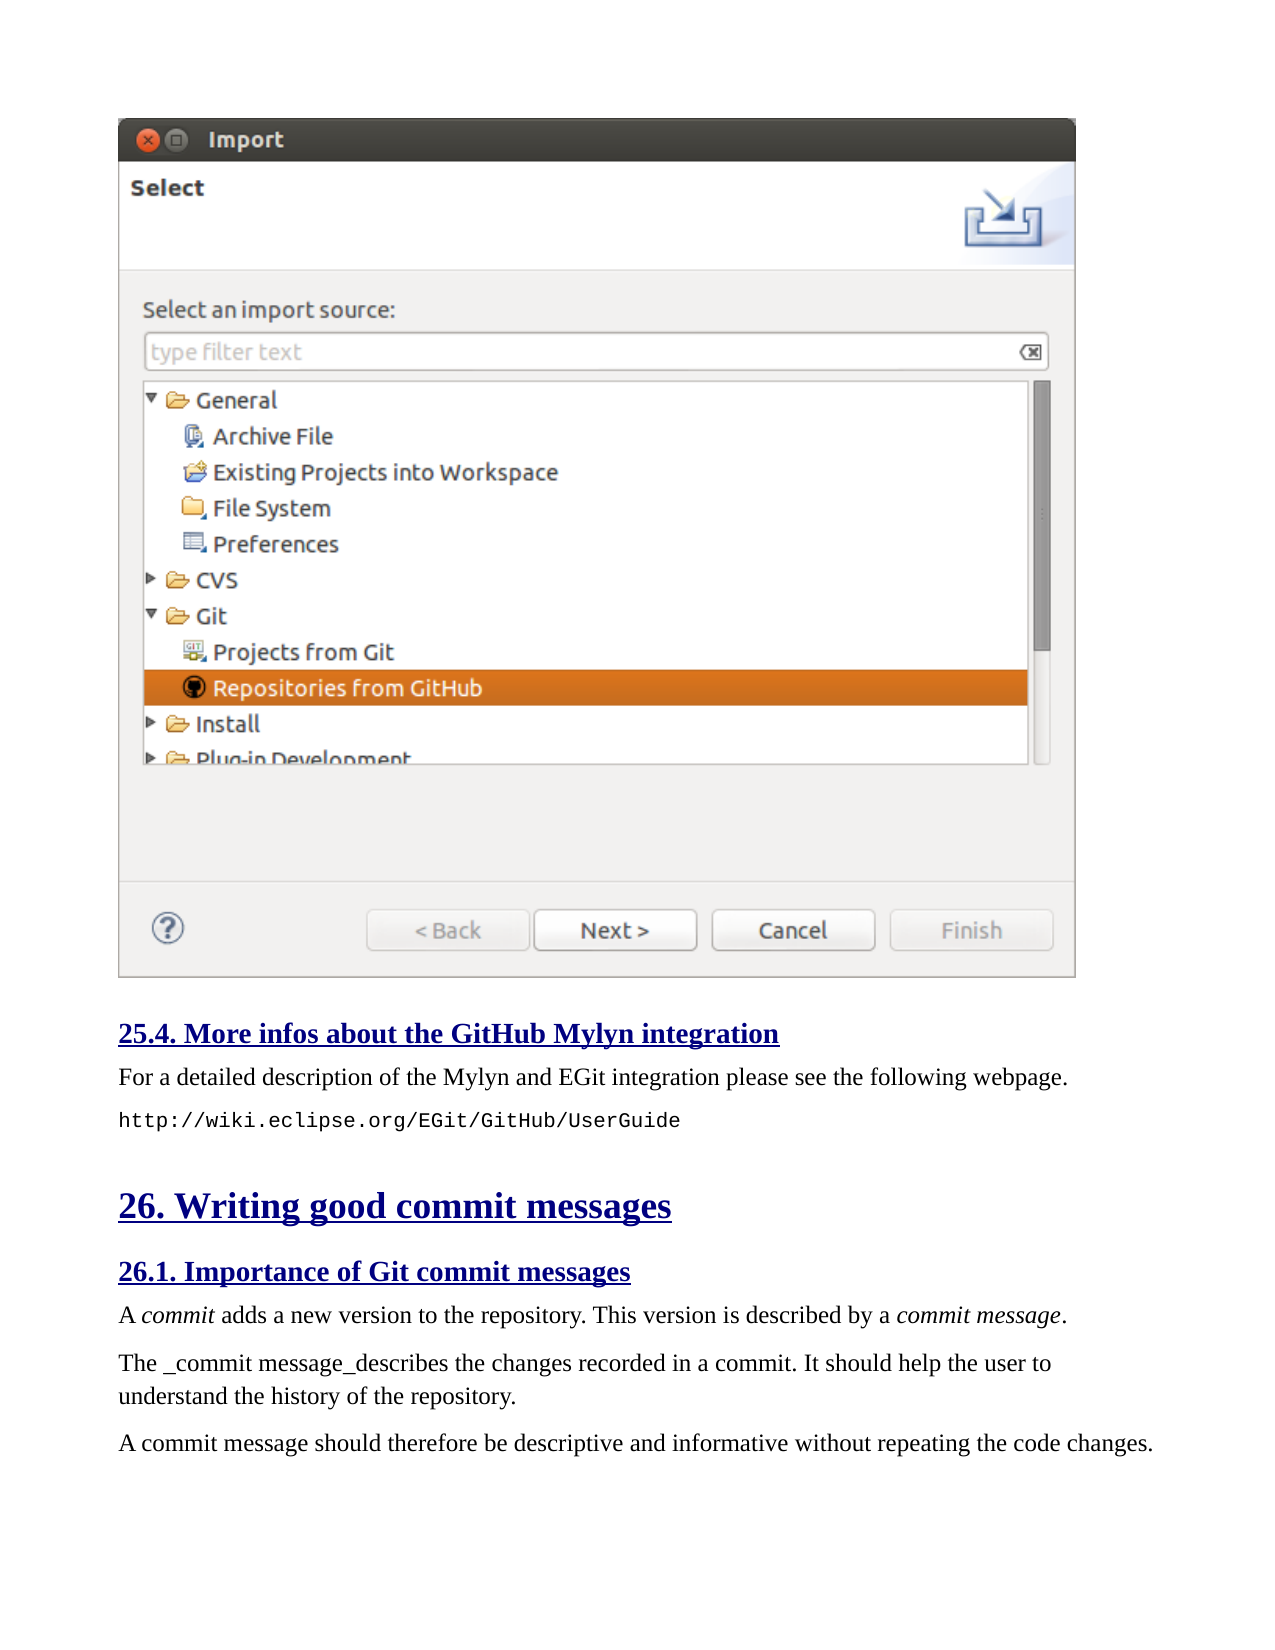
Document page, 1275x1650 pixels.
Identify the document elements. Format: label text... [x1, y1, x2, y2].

text For a detailed description of the Mylyn and EGit integration please see the following webpage. [118, 1062, 1157, 1091]
text A commit adds a new version to the repository. This version is described by a commit message. [118, 1300, 1157, 1329]
picture [118, 118, 1076, 978]
subtitle 25.4. More infos about the GitHub Mylyn integration [118, 1016, 1157, 1050]
text The _commit message_describes the changes recorded in a commit. It should help the user to understand the history of the repository. [118, 1348, 1157, 1409]
text A commit message should therefore be descriptive and informative without repeating the code changes. [118, 1428, 1157, 1457]
text http://wiki.eclipse.org/EGit/GitHub/UserGuide [118, 1110, 1157, 1134]
subtitle 26.1. Importance of Git commit messages [118, 1254, 1157, 1288]
subtitle 26. Writing good commit messages [118, 1184, 1157, 1227]
